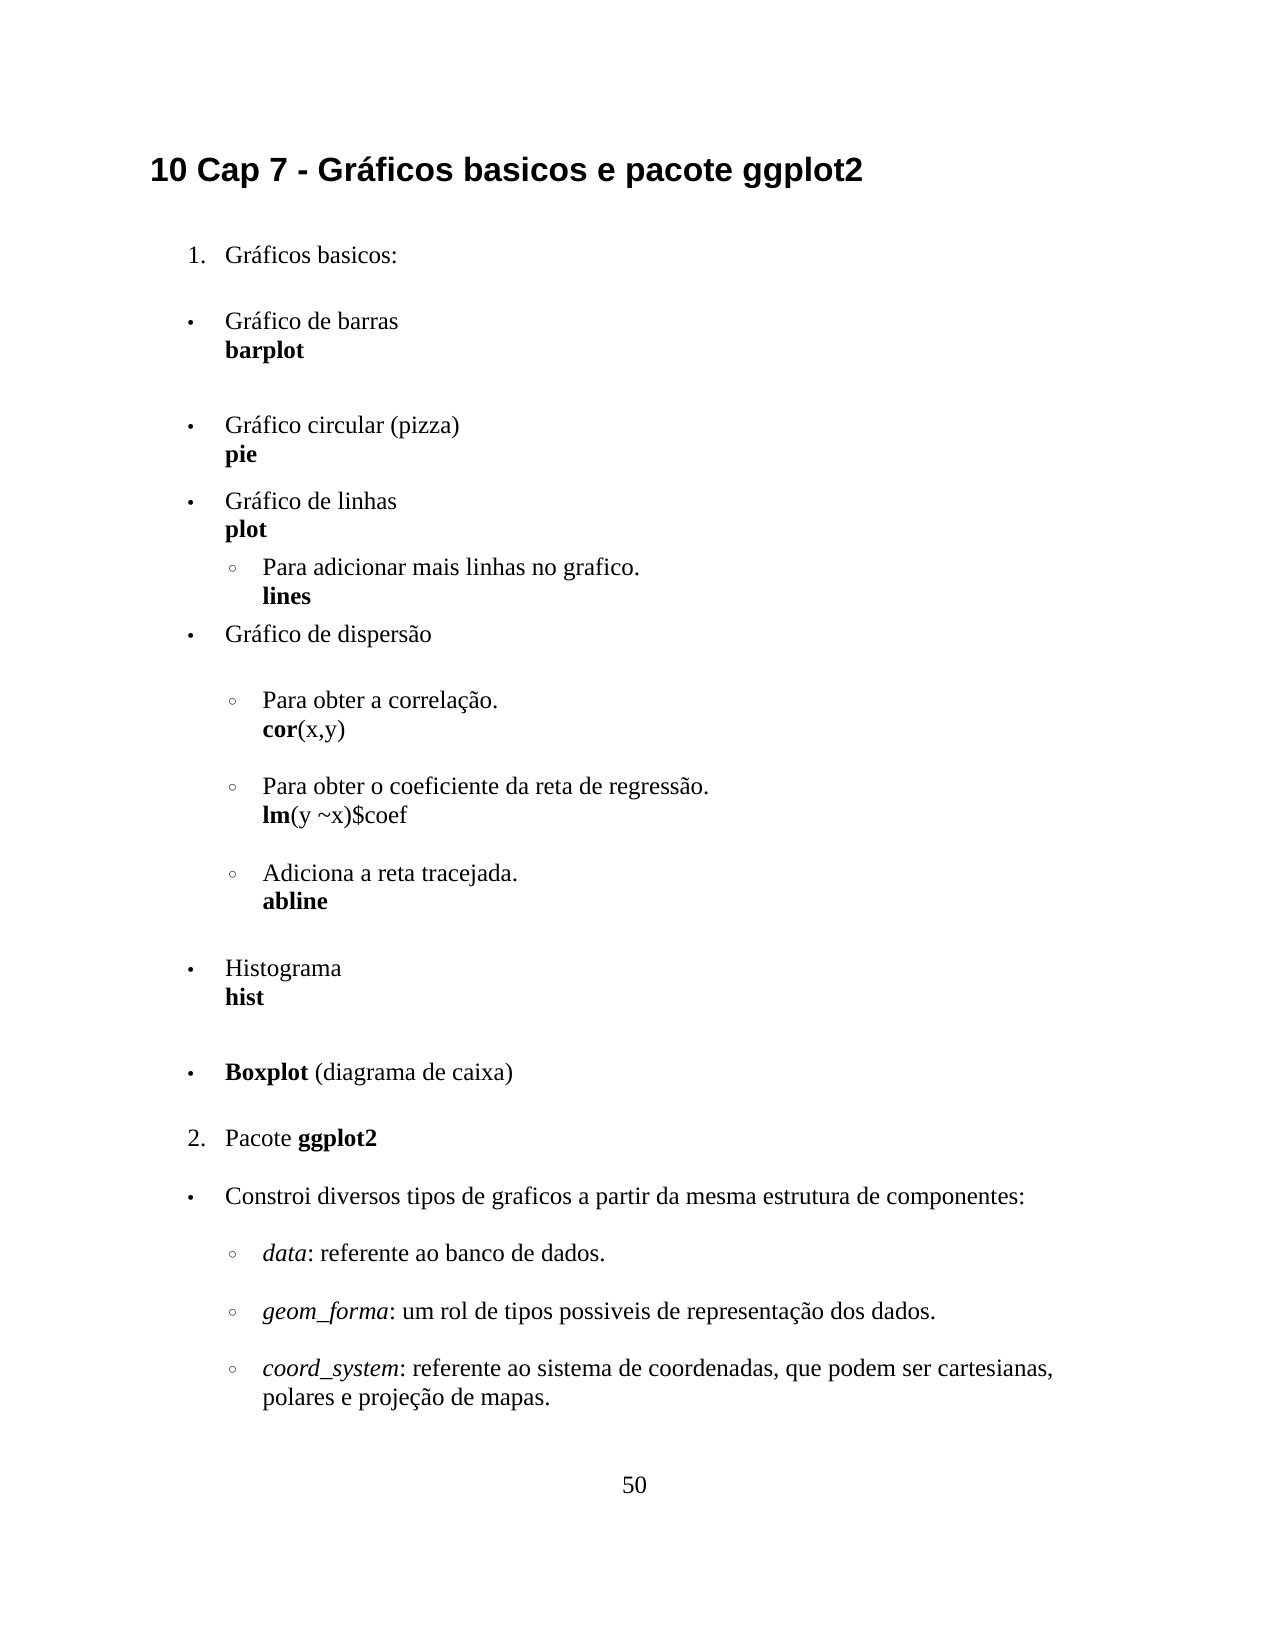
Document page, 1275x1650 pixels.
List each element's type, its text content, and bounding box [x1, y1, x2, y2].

list Gráfico circular (pizza) pie [187, 410, 1125, 468]
list Constroi diversos tipos de graficos a partir da mesma estrutura de componentes: [187, 1181, 1125, 1238]
list Gráficos basicos: [187, 240, 1125, 297]
list Pacote ggplot2 [187, 1123, 1125, 1181]
list Gráfico de barras barplot [187, 306, 1125, 392]
list Para obter o coeficiente da reta de regressão. lm(y ~x)$coef [225, 771, 1125, 858]
list geom_forma: um rol de tipos possiveis de representação dos dados. [225, 1296, 1125, 1353]
list Adiciona a reta tracejada. abline [225, 858, 1125, 944]
list coord_system: referente ao sistema de coordenadas, que podem ser cartesianas, polares e projeção de mapas. [225, 1353, 1125, 1440]
list data: referente ao banco de dados. [225, 1238, 1125, 1296]
list Histograma hist [187, 953, 1125, 1039]
list Para adicionar mais linhas no grafico. lines [225, 552, 1125, 610]
subtitle 10 Cap 7 - Gráficos basicos e pacote ggplot2 [150, 150, 1125, 227]
list Gráfico de dispersão [187, 619, 1125, 676]
list Gráfico de linhas plot [187, 486, 1125, 543]
list Boxplot (diagrama de caixa) [187, 1057, 1125, 1114]
list Para obter a correlação. cor(x,y) [225, 685, 1125, 771]
